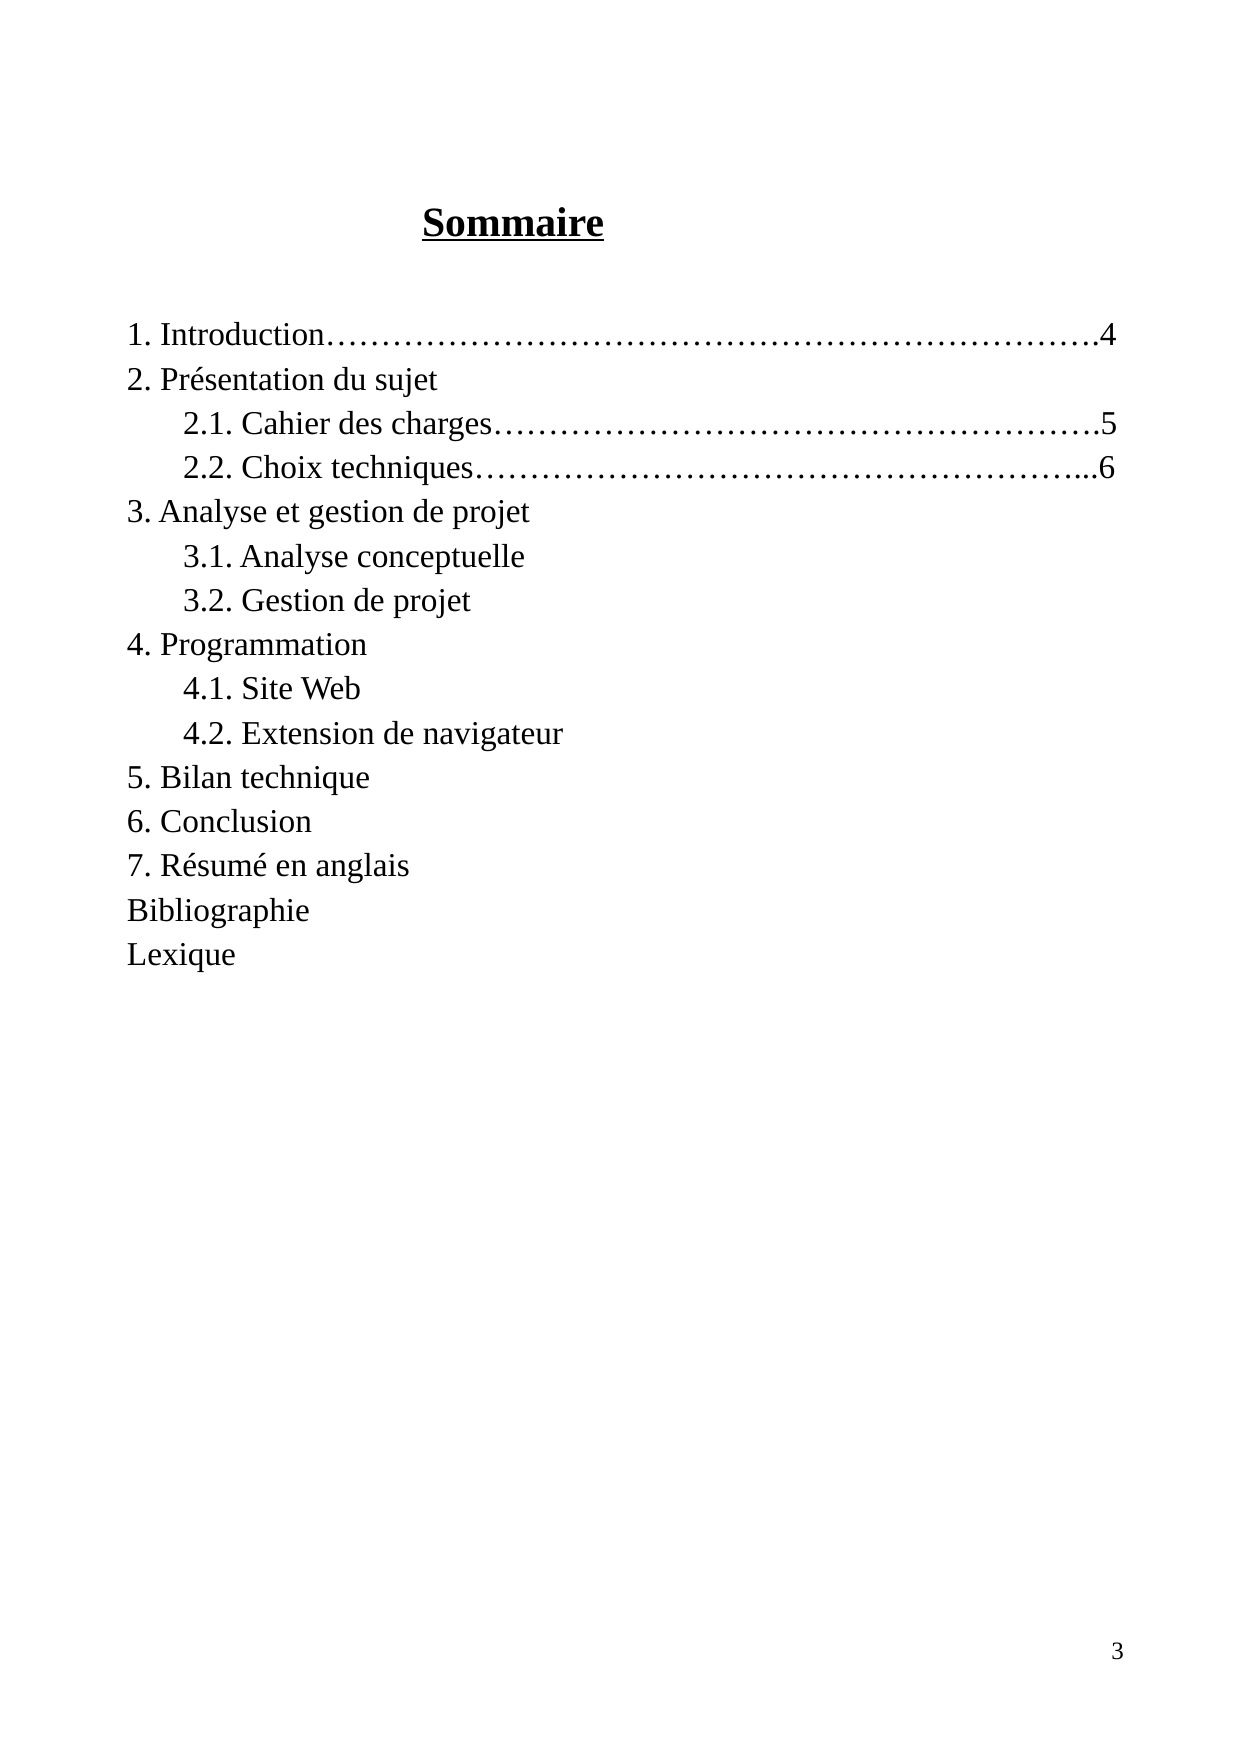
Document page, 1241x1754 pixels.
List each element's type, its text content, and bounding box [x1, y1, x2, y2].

text 3.2. Gestion de projet [127, 580, 1123, 618]
text 2.2. Choix techniques………………………………………………...6 [127, 447, 1123, 486]
text 2.1. Cahier des charges……………………………………………….5 [127, 403, 1123, 441]
text 4.1. Site Web [127, 669, 1123, 707]
text Bibliographie [127, 890, 1123, 928]
text 4. Programmation [127, 624, 1123, 663]
text 7. Résumé en anglais [127, 846, 1123, 884]
text 5. Bilan technique [127, 757, 1123, 796]
subtitle Sommaire [422, 197, 1123, 245]
text 3.1. Analyse conceptuelle [127, 536, 1123, 574]
text 3. Analyse et gestion de projet [127, 492, 1123, 530]
text 6. Conclusion [127, 801, 1123, 840]
text 2. Présentation du sujet [127, 359, 1123, 397]
text 1. Introduction…………………………………………………………….4 [127, 314, 1123, 353]
text 4.2. Extension de navigateur [127, 713, 1123, 751]
text Lexique [127, 934, 1123, 973]
